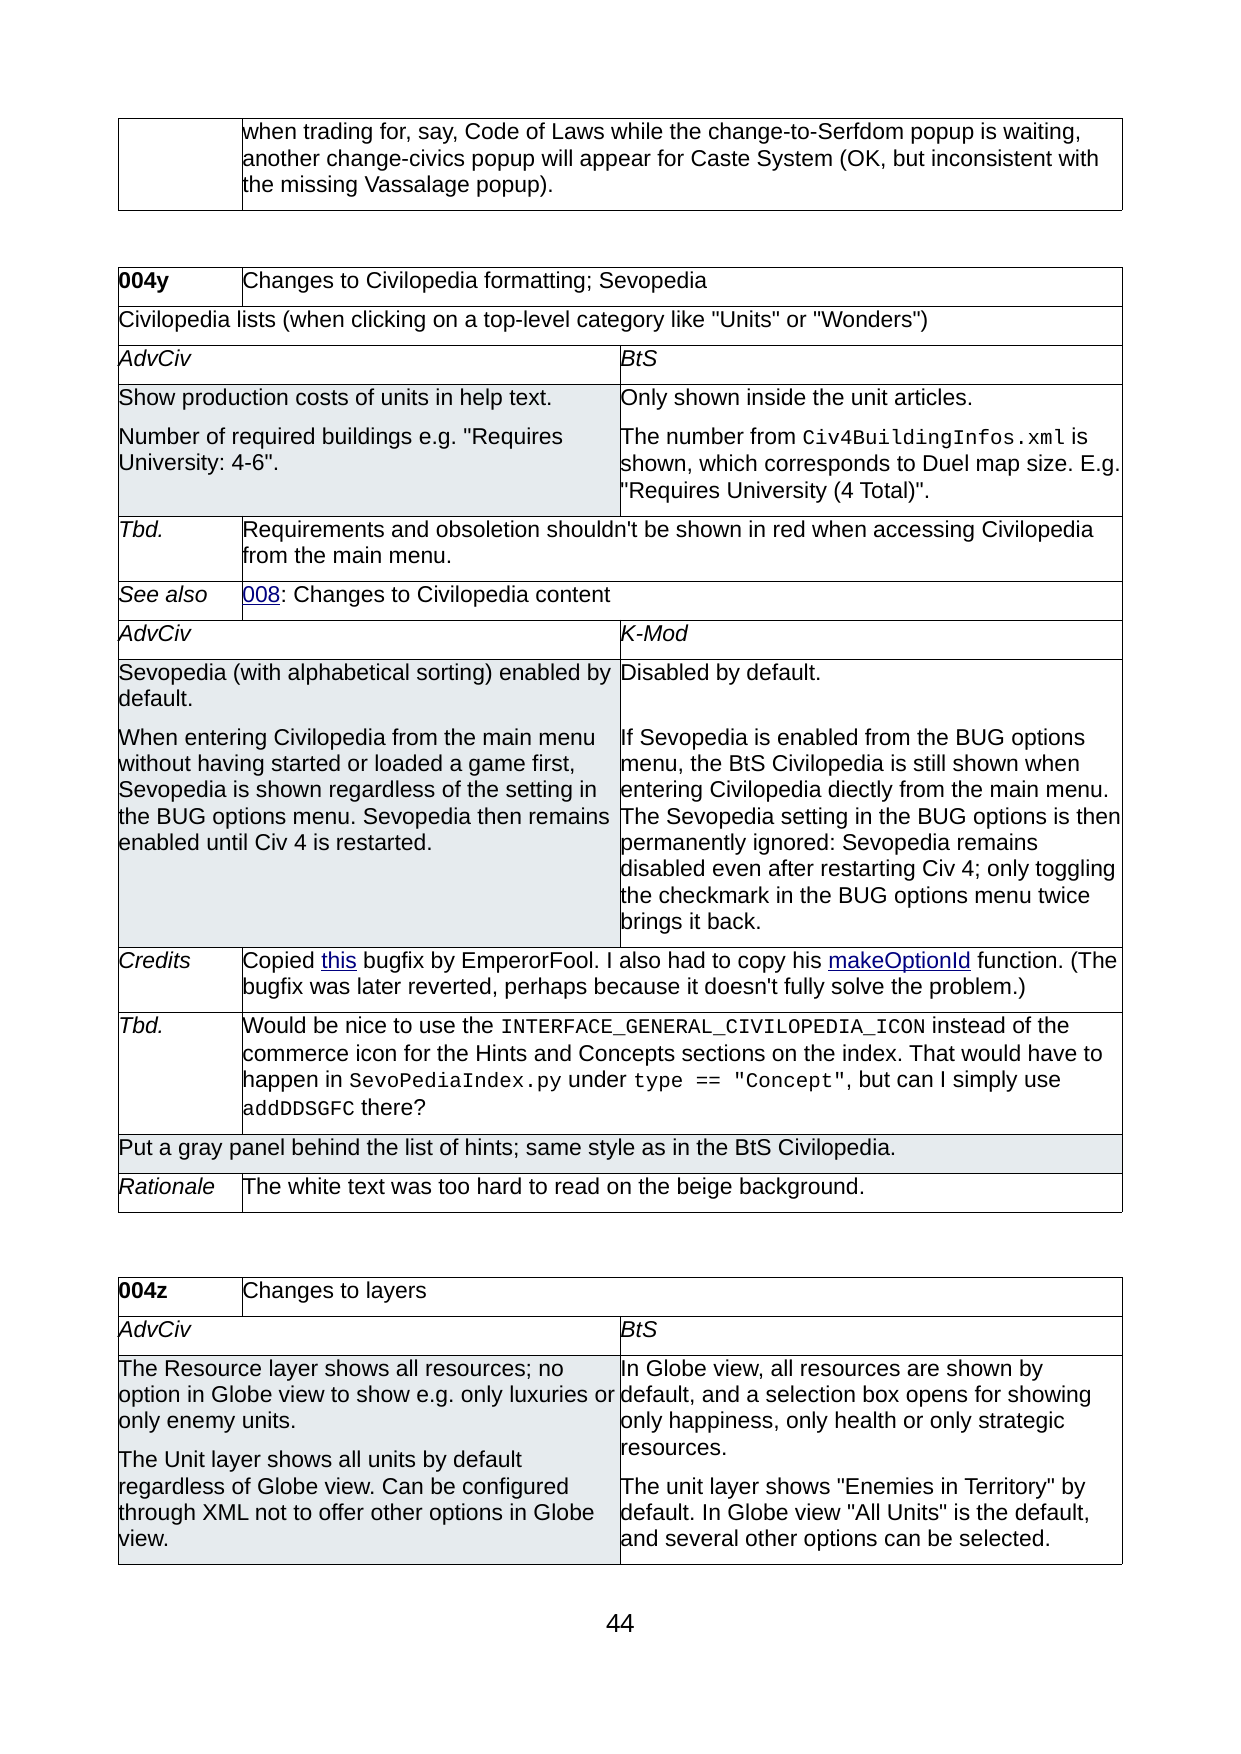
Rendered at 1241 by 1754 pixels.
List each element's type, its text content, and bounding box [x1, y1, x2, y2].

table_cell [119, 119, 242, 210]
table_cell Civilopedia lists (when clicking on a top-level category like "Units" or "Wonders") [119, 307, 1122, 345]
table_cell AdvCiv [119, 346, 620, 384]
table_cell AdvCiv [119, 621, 620, 658]
table_cell Tbd. [119, 517, 242, 581]
table_header Changes to Civilopedia formatting; Sevopedia [243, 268, 1122, 306]
table_cell The Resource layer shows all resources; no option in Globe view to show e.g. only luxuries or only enemy units. The Unit layer shows all units by default regardless of Globe view. Can be configured through XML not to offer other options in Globe view. [119, 1356, 620, 1564]
table_cell The white text was too hard to read on the beige background. [243, 1174, 1122, 1212]
table_cell In Globe view, all resources are shown by default, and a selection box opens for showing only happiness, only health or only strategic resources. The unit layer shows "Enemies in Territory" by default. In Globe view "All Units" is the default, and several other options can be selected. [621, 1356, 1122, 1564]
table_cell Disabled by default. If Sevopedia is enabled from the BUG options menu, the BtS Civilopedia is still shown when entering Civilopedia diectly from the main menu. The Sevopedia setting in the BUG options is then permanently ignored: Sevopedia remains disabled even after restarting Civ 4; only toggling the checkmark in the BUG options menu twice brings it back. [621, 660, 1122, 947]
table_header Changes to layers [243, 1278, 1122, 1316]
table_cell Only shown inside the unit articles. The number from Civ4BuildingInfos.xml is shown, which corresponds to Duel map size. E.g. "Requires University (4 Total)". [621, 385, 1122, 516]
table_header 004y [119, 268, 242, 306]
table_cell Copied this bugfix by EmperorFool. I also had to copy his makeOptionId function. (The bugfix was later reverted, perhaps because it doesn't fully solve the problem.) [243, 948, 1122, 1012]
table_cell Sevopedia (with alphabetical sorting) enabled by default. When entering Civilopedia from the main menu without having started or loaded a game first, Sevopedia is shown regardless of the setting in the BUG options menu. Sevopedia then remains enabled until Civ 4 is restarted. [119, 660, 620, 947]
table_cell Show production costs of units in help text. Number of required buildings e.g. "Requires University: 4-6". [119, 385, 620, 516]
table_cell Tbd. [119, 1013, 242, 1134]
table_cell 008: Changes to Civilopedia content [243, 582, 1122, 619]
table_cell BtS [621, 1317, 1122, 1355]
table_cell Credits [119, 948, 242, 1012]
table_cell when trading for, say, Code of Laws while the change-to-Serfdom popup is waiting, another change-civics popup will appear for Caste System (OK, but inconsistent with the missing Vassalage popup). [243, 119, 1122, 210]
table_cell Would be nice to use the INTERFACE_GENERAL_CIVILOPEDIA_ICON instead of the commerce icon for the Hints and Concepts sections on the index. That would have to happen in SevoPediaIndex.py under type == "Concept", but can I simply use addDDSGFC there? [243, 1013, 1122, 1134]
table_cell AdvCiv [119, 1317, 620, 1355]
table_cell Requirements and obsoletion shouldn't be shown in red when accessing Civilopedia from the main menu. [243, 517, 1122, 581]
table_cell Put a gray panel behind the list of hints; same style as in the BtS Civilopedia. [119, 1135, 1122, 1173]
table_cell BtS [621, 346, 1122, 384]
table_cell Rationale [119, 1174, 242, 1212]
table_cell See also [119, 582, 242, 619]
table_header 004z [119, 1278, 242, 1316]
table_cell K-Mod [621, 621, 1122, 658]
